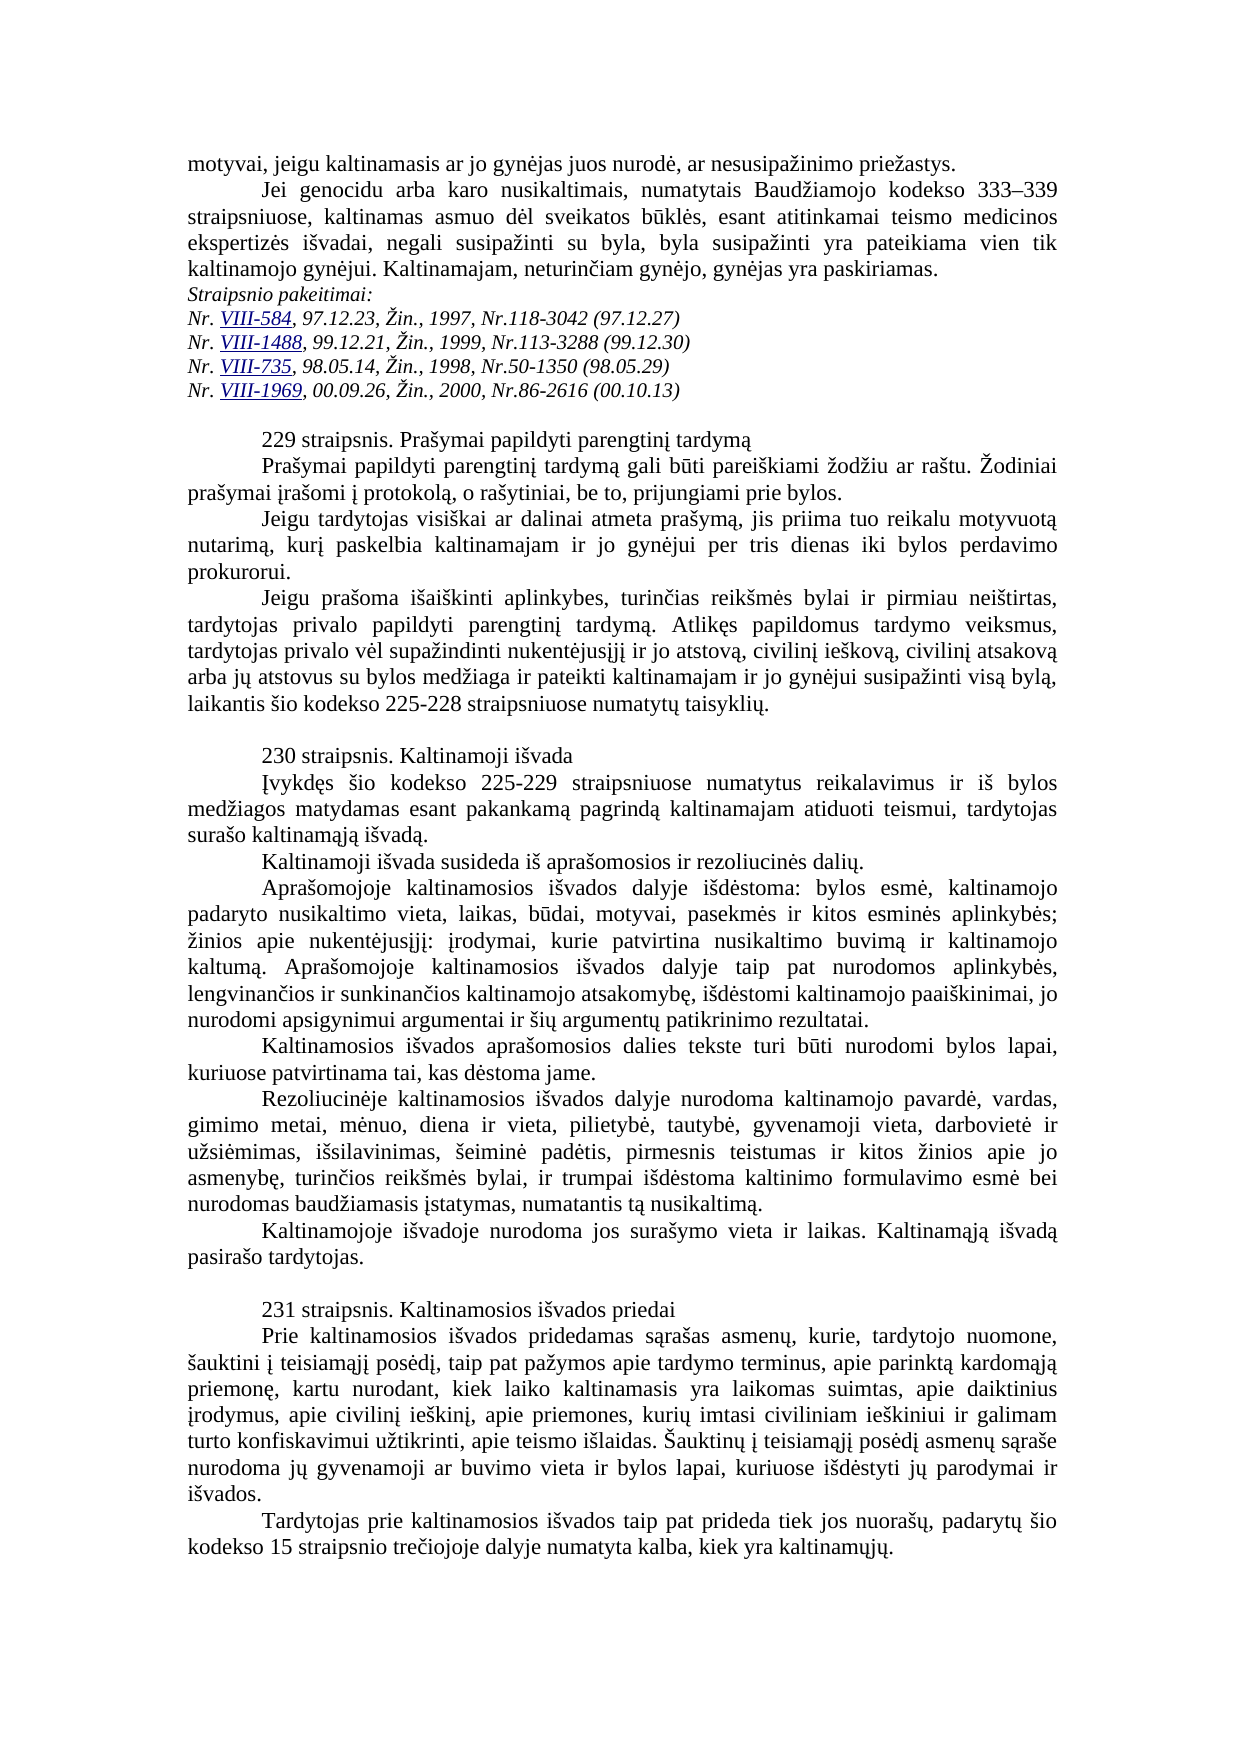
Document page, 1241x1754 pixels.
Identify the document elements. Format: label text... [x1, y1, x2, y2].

text Tardytojas prie kaltinamosios išvados taip pat prideda tiek jos nuorašų, padarytų šio kodekso 15 straipsnio trečiojoje dalyje numatyta kalba, kiek yra kaltinamųjų. [187, 1507, 1059, 1559]
text Įvykdęs šio kodekso 225-229 straipsniuose numatytus reikalavimus ir iš bylos medžiagos matydamas esant pakankamą pagrindą kaltinamajam atiduoti teismui, tardytojas surašo kaltinamąją išvadą. [187, 769, 1059, 848]
text Straipsnio pakeitimai: [187, 282, 1059, 306]
text Nr. VIII-1488, 99.12.21, Žin., 1999, Nr.113-3288 (99.12.30) [187, 330, 1059, 354]
text Jeigu tardytojas visiškai ar dalinai atmeta prašymą, jis priima tuo reikalu motyvuotą nutarimą, kurį paskelbia kaltinamajam ir jo gynėjui per tris dienas iki bylos perdavimo prokurorui. [187, 505, 1059, 584]
text Nr. VIII-584, 97.12.23, Žin., 1997, Nr.118-3042 (97.12.27) [187, 306, 1059, 330]
text Kaltinamosios išvados aprašomosios dalies tekste turi būti nurodomi bylos lapai, kuriuose patvirtinama tai, kas dėstoma jame. [187, 1032, 1059, 1085]
text Jeigu prašoma išaiškinti aplinkybes, turinčias reikšmės bylai ir pirmiau neištirtas, tardytojas privalo papildyti parengtinį tardymą. Atlikęs papildomus tardymo veiksmus, tardytojas privalo vėl supažindinti nukentėjusįjį ir jo atstovą, civilinį ieškovą, civilinį atsakovą arba jų atstovus su bylos medžiaga ir pateikti kaltinamajam ir jo gynėjui susipažinti visą bylą, laikantis šio kodekso 225-228 straipsniuose numatytų taisyklių. [187, 584, 1059, 716]
text 229 straipsnis. Prašymai papildyti parengtinį tardymą [187, 426, 1059, 452]
text Prie kaltinamosios išvados pridedamas sąrašas asmenų, kurie, tardytojo nuomone, šauktini į teisiamąjį posėdį, taip pat pažymos apie tardymo terminus, apie parinktą kardomąją priemonę, kartu nurodant, kiek laiko kaltinamasis yra laikomas suimtas, apie daiktinius įrodymus, apie civilinį ieškinį, apie priemones, kurių imtasi civiliniam ieškiniui ir galimam turto konfiskavimui užtikrinti, apie teismo išlaidas. Šauktinų į teisiamąjį posėdį asmenų sąraše nurodoma jų gyvenamoji ar buvimo vieta ir bylos lapai, kuriuose išdėstyti jų parodymai ir išvados. [187, 1322, 1059, 1507]
text 230 straipsnis. Kaltinamoji išvada [187, 742, 1059, 769]
text motyvai, jeigu kaltinamasis ar jo gynėjas juos nurodė, ar nesusipažinimo priežastys. [187, 150, 1059, 176]
text Prašymai papildyti parengtinį tardymą gali būti pareiškiami žodžiu ar raštu. Žodiniai prašymai įrašomi į protokolą, o rašytiniai, be to, prijungiami prie bylos. [187, 452, 1059, 505]
text Kaltinamoji išvada susideda iš aprašomosios ir rezoliucinės dalių. [187, 848, 1059, 874]
text 231 straipsnis. Kaltinamosios išvados priedai [187, 1296, 1059, 1322]
text Kaltinamojoje išvadoje nurodoma jos surašymo vieta ir laikas. Kaltinamąją išvadą pasirašo tardytojas. [187, 1217, 1059, 1269]
text Nr. VIII-1969, 00.09.26, Žin., 2000, Nr.86-2616 (00.10.13) [187, 378, 1059, 402]
text Rezoliucinėje kaltinamosios išvados dalyje nurodoma kaltinamojo pavardė, vardas, gimimo metai, mėnuo, diena ir vieta, pilietybė, tautybė, gyvenamoji vieta, darbovietė ir užsiėmimas, išsilavinimas, šeiminė padėtis, pirmesnis teistumas ir kitos žinios apie jo asmenybę, turinčios reikšmės bylai, ir trumpai išdėstoma kaltinimo formulavimo esmė bei nurodomas baudžiamasis įstatymas, numatantis tą nusikaltimą. [187, 1085, 1059, 1217]
text Nr. VIII-735, 98.05.14, Žin., 1998, Nr.50-1350 (98.05.29) [187, 354, 1059, 378]
text Jei genocidu arba karo nusikaltimais, numatytais Baudžiamojo kodekso 333–339 straipsniuose, kaltinamas asmuo dėl sveikatos būklės, esant atitinkamai teismo medicinos ekspertizės išvadai, negali susipažinti su byla, byla susipažinti yra pateikiama vien tik kaltinamojo gynėjui. Kaltinamajam, neturinčiam gynėjo, gynėjas yra paskiriamas. [187, 176, 1059, 282]
text Aprašomojoje kaltinamosios išvados dalyje išdėstoma: bylos esmė, kaltinamojo padaryto nusikaltimo vieta, laikas, būdai, motyvai, pasekmės ir kitos esminės aplinkybės; žinios apie nukentėjusįjį: įrodymai, kurie patvirtina nusikaltimo buvimą ir kaltinamojo kaltumą. Aprašomojoje kaltinamosios išvados dalyje taip pat nurodomos aplinkybės, lengvinančios ir sunkinančios kaltinamojo atsakomybę, išdėstomi kaltinamojo paaiškinimai, jo nurodomi apsigynimui argumentai ir šių argumentų patikrinimo rezultatai. [187, 874, 1059, 1032]
